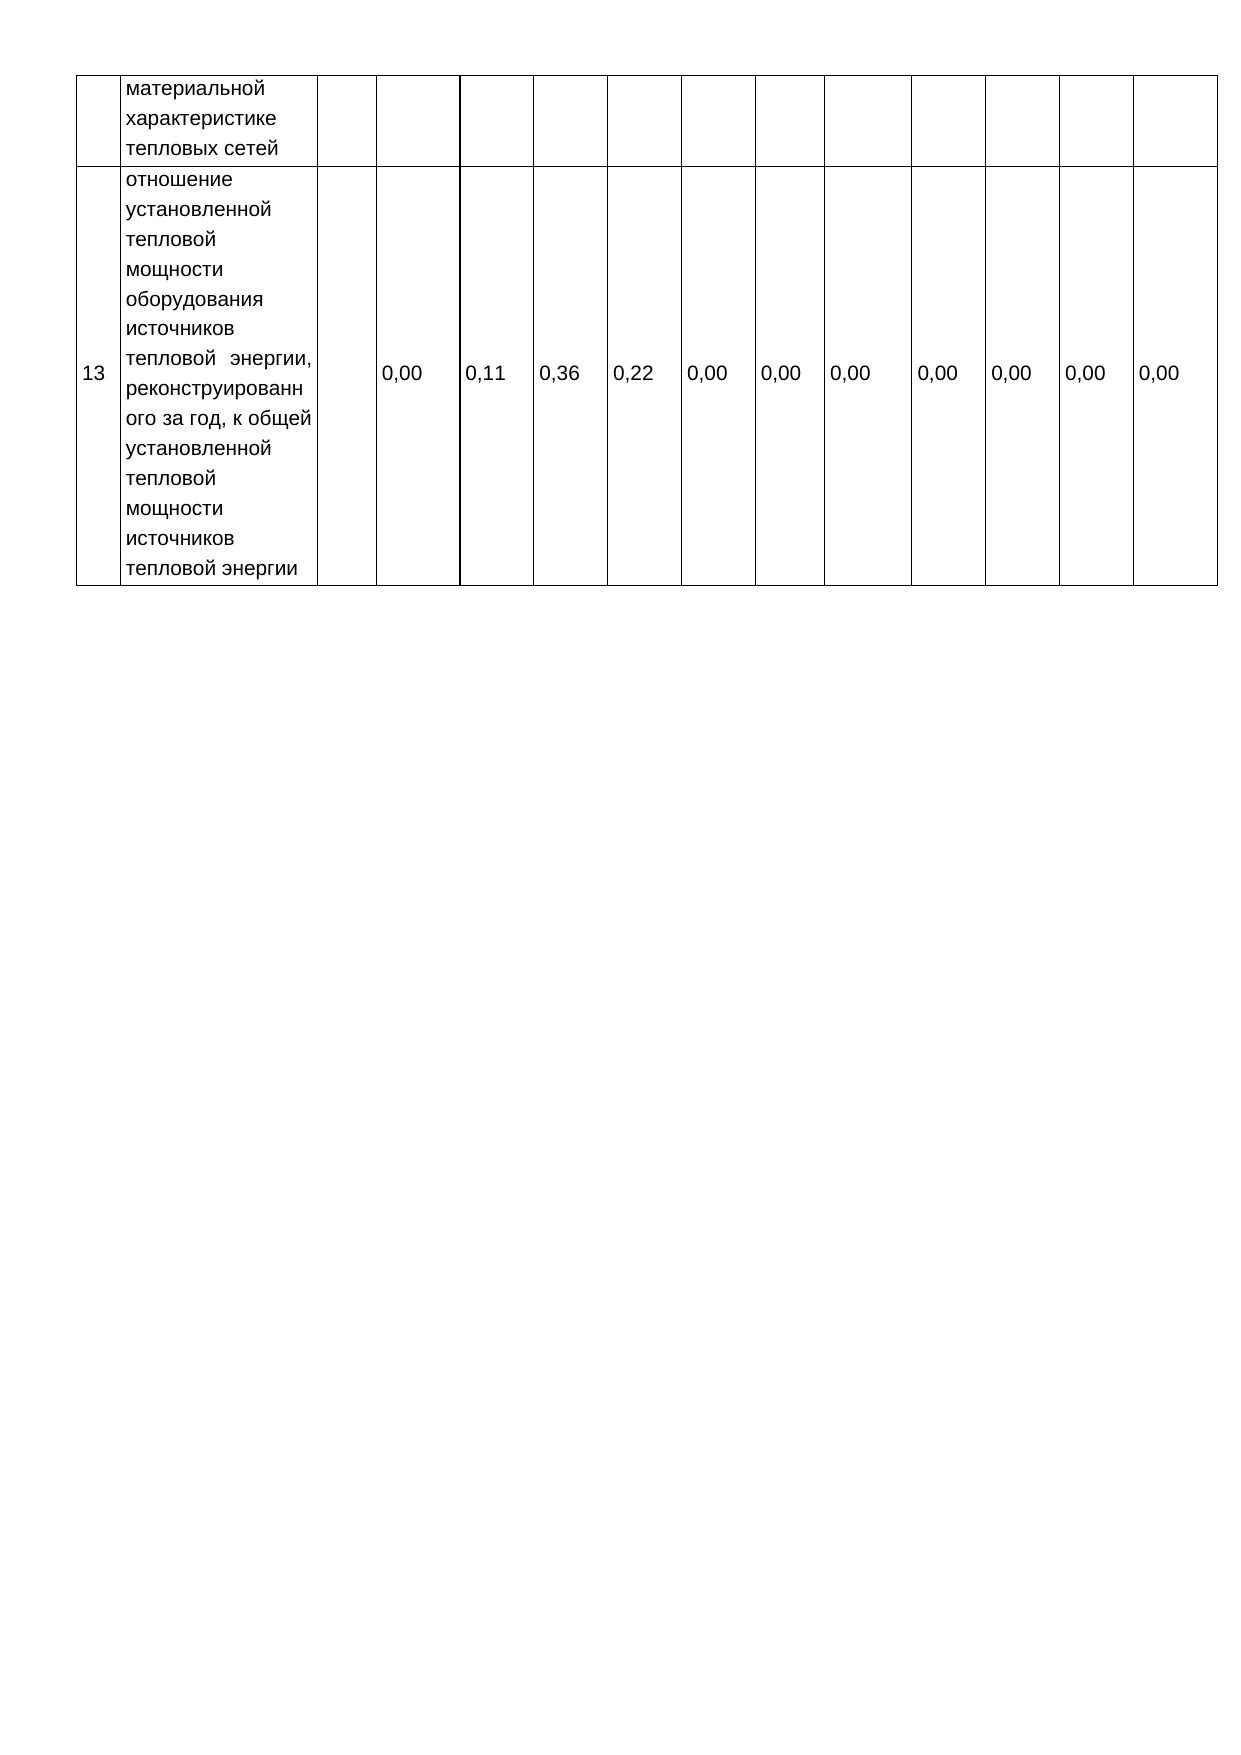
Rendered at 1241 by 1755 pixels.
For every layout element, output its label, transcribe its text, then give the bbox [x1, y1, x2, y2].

table_cell 0,00 [825, 167, 911, 585]
table_cell 0,36 [534, 167, 607, 585]
table_cell [318, 167, 376, 585]
table_cell 0,00 [756, 167, 824, 585]
table_cell [377, 76, 459, 166]
table_cell материальной характеристике тепловых сетей [121, 76, 317, 166]
table_cell 0,00 [912, 167, 985, 585]
table_cell [986, 76, 1059, 166]
table_cell [825, 76, 911, 166]
table_cell [534, 76, 607, 166]
table_cell 0,00 [986, 167, 1059, 585]
table_cell 0,00 [1060, 167, 1133, 585]
table_cell 0,11 [461, 167, 533, 585]
table_cell [1060, 76, 1133, 166]
table_cell отношение установленной тепловой мощности оборудования источников тепловой энергии, реконструированного за год, к общей установленной тепловой мощности источников тепловой энергии [121, 167, 317, 585]
table_cell [77, 76, 120, 166]
table_cell [682, 76, 755, 166]
table_cell [318, 76, 376, 166]
table_cell [608, 76, 681, 166]
table_cell [756, 76, 824, 166]
table_cell [912, 76, 985, 166]
table_cell 0,00 [682, 167, 755, 585]
table_cell 0,00 [1134, 167, 1217, 585]
table_cell 0,22 [608, 167, 681, 585]
table_cell 0,00 [377, 167, 459, 585]
table_cell 13 [77, 167, 120, 585]
table_cell [1218, 166, 1223, 585]
table_cell [461, 76, 533, 166]
table_cell [1218, 75, 1223, 166]
table_cell [1134, 76, 1217, 166]
